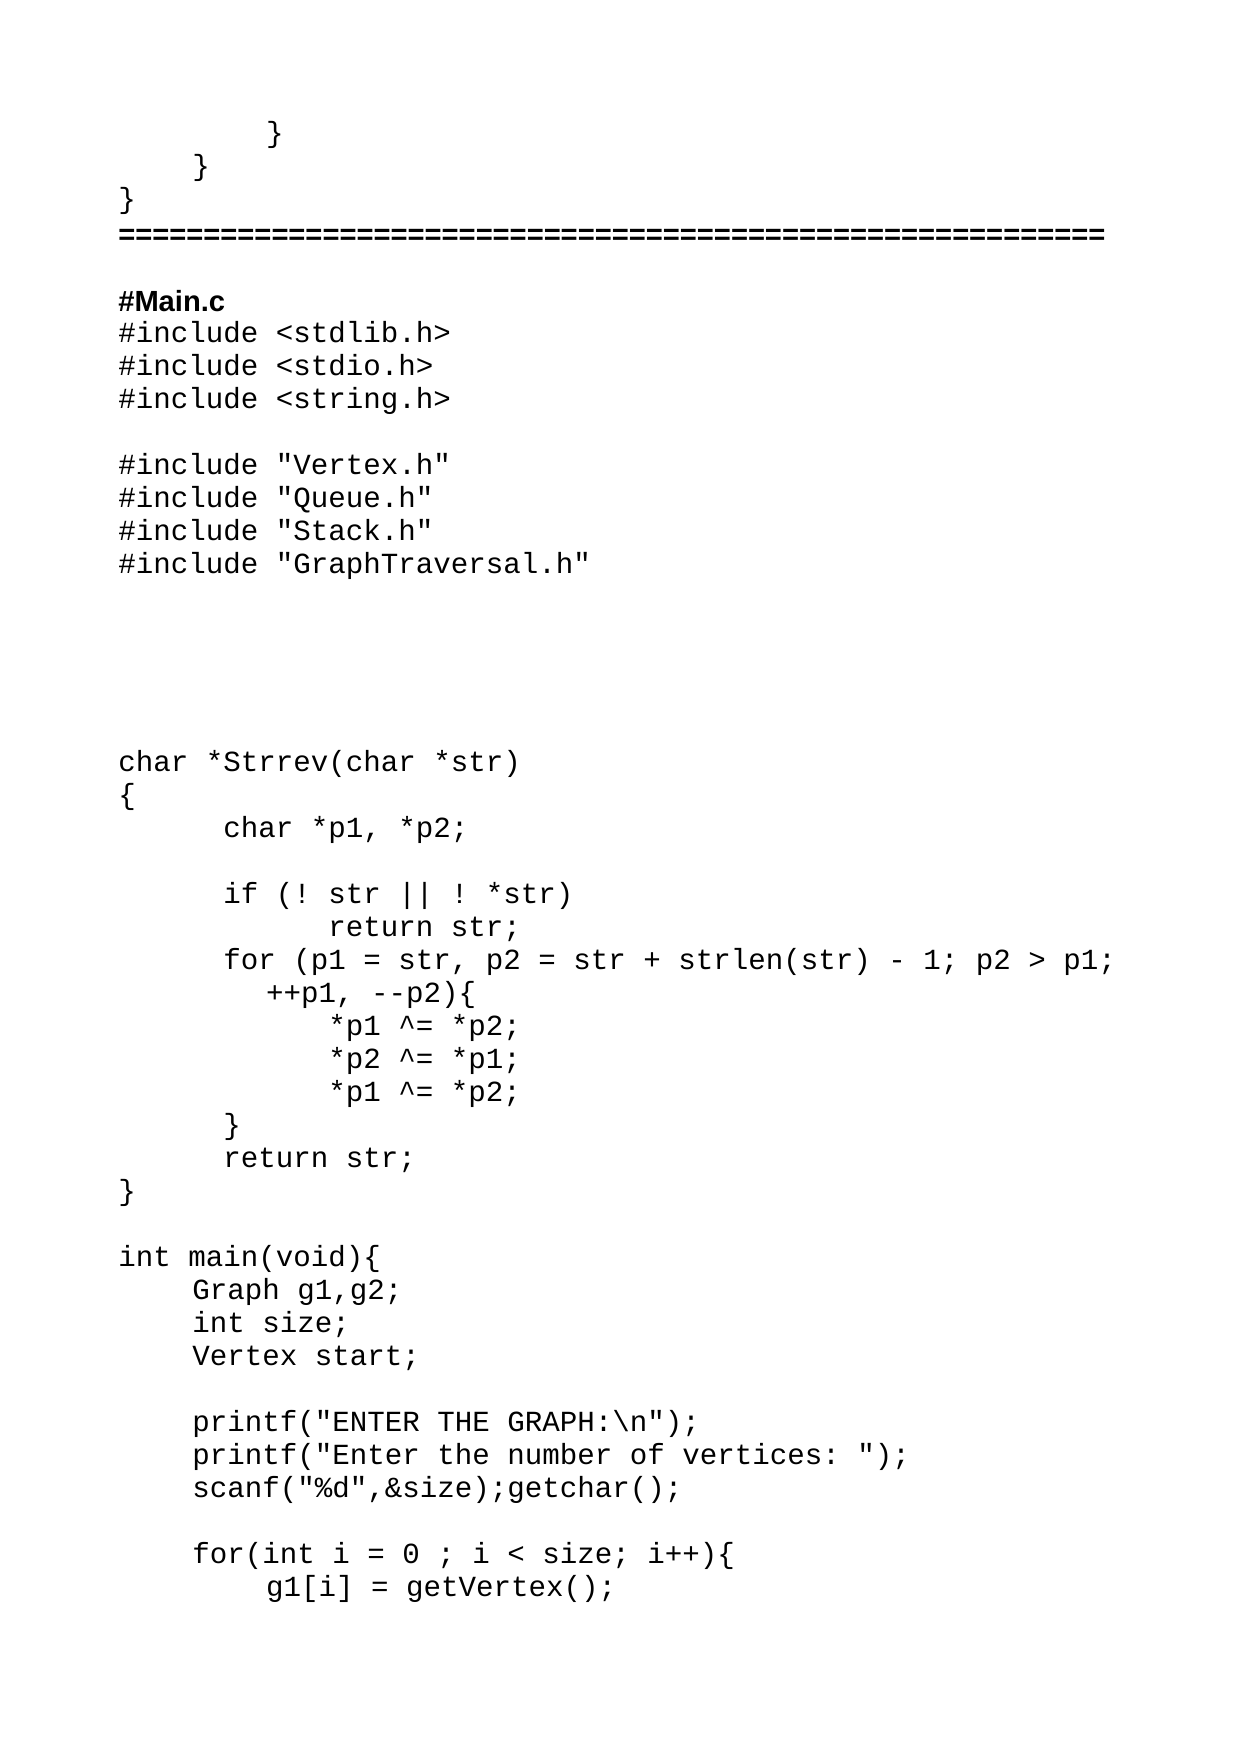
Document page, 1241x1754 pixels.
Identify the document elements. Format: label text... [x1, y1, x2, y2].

text *p1 ^= *p2; [118, 1077, 1122, 1110]
text } [118, 1176, 1122, 1209]
text #include "Vertex.h" [118, 450, 1122, 483]
text scanf("%d",&size);getchar(); [118, 1473, 1122, 1507]
text g1[i] = getVertex(); [118, 1573, 1122, 1606]
text return str; [118, 1143, 1122, 1176]
text #include "Queue.h" [118, 483, 1122, 516]
text Graph g1,g2; [118, 1275, 1122, 1308]
text #include <stdio.h> [118, 351, 1122, 384]
text char *Strrev(char *str) [118, 747, 1122, 780]
text #include <stdlib.h> [118, 318, 1122, 351]
text } [118, 118, 1122, 151]
text } [118, 184, 1122, 217]
text char *p1, *p2; [118, 813, 1122, 846]
text int main(void){ [118, 1242, 1122, 1275]
text Vertex start; [118, 1341, 1122, 1374]
text if (! str || ! *str) [118, 879, 1122, 912]
text *p2 ^= *p1; [118, 1044, 1122, 1077]
text ========================================================== [118, 217, 1122, 251]
text printf("ENTER THE GRAPH:\n"); [118, 1407, 1122, 1441]
text for(int i = 0 ; i < size; i++){ [118, 1539, 1122, 1573]
text printf("Enter the number of vertices: "); [118, 1441, 1122, 1473]
text } [118, 151, 1122, 184]
text #include <string.h> [118, 384, 1122, 417]
text *p1 ^= *p2; [118, 1011, 1122, 1044]
text } [118, 1110, 1122, 1143]
text #Main.c [118, 284, 1122, 318]
text for (p1 = str, p2 = str + strlen(str) - 1; p2 > p1; ++p1, --p2){ [118, 945, 1122, 1011]
text return str; [118, 912, 1122, 945]
text #include "Stack.h" [118, 516, 1122, 549]
text #include "GraphTraversal.h" [118, 549, 1122, 582]
text { [118, 780, 1122, 813]
text int size; [118, 1308, 1122, 1341]
